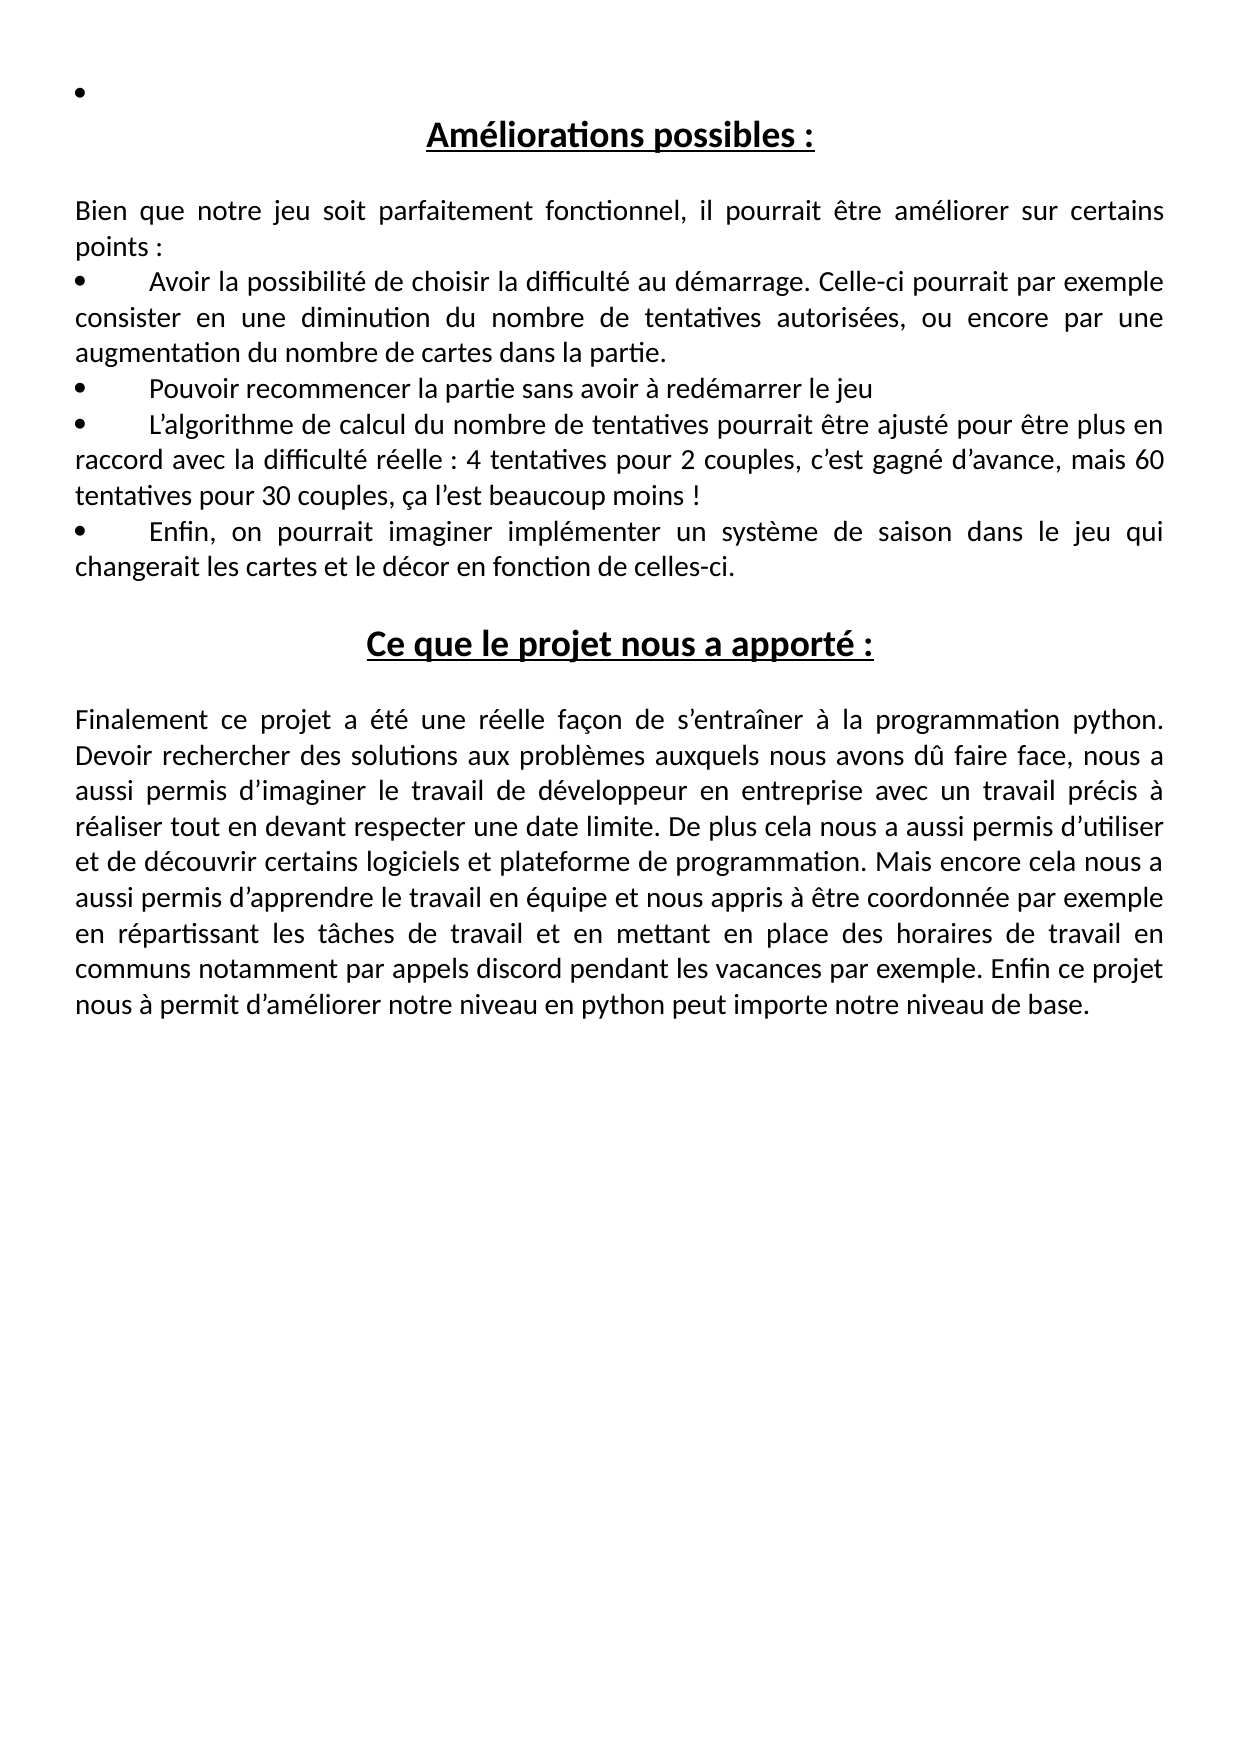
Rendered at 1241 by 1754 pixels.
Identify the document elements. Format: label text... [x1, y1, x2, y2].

text Finalement ce projet a été une réelle façon de s’entraîner à la programmation python. Devoir rechercher des solutions aux problèmes auxquels nous avons dû faire face, nous a aussi permis d’imaginer le travail de développeur en entreprise avec un travail précis à réaliser tout en devant respecter une date limite. De plus cela nous a aussi permis d’utiliser et de découvrir certains logiciels et plateforme de programmation. Mais encore cela nous a aussi permis d’apprendre le travail en équipe et nous appris à être coordonnée par exemple en répartissant les tâches de travail et en mettant en place des horaires de travail en communs notamment par appels discord pendant les vacances par exemple. Enfin ce projet nous à permit d’améliorer notre niveau en python peut importe notre niveau de base. [75, 701, 1165, 1022]
list Avoir la possibilité de choisir la difficulté au démarrage. Celle-ci pourrait par exemple consister en une diminution du nombre de tentatives autorisées, ou encore par une augmentation du nombre de cartes dans la partie. [75, 263, 1165, 370]
text Améliorations possibles : [75, 111, 1165, 156]
list Enfin, on pourrait imaginer implémenter un système de saison dans le jeu qui changerait les cartes et le décor en fonction de celles-ci. [75, 513, 1165, 584]
list Pouvoir recommencer la partie sans avoir à redémarrer le jeu [75, 370, 1165, 406]
subtitle Ce que le projet nous a apporté : [75, 619, 1165, 665]
list L’algorithme de calcul du nombre de tentatives pourrait être ajusté pour être plus en raccord avec la difficulté réelle : 4 tentatives pour 2 couples, c’est gagné d’avance, mais 60 tentatives pour 30 couples, ça l’est beaucoup moins ! [75, 406, 1165, 513]
text Bien que notre jeu soit parfaitement fonctionnel, il pourrait être améliorer sur certains points : [75, 192, 1165, 263]
